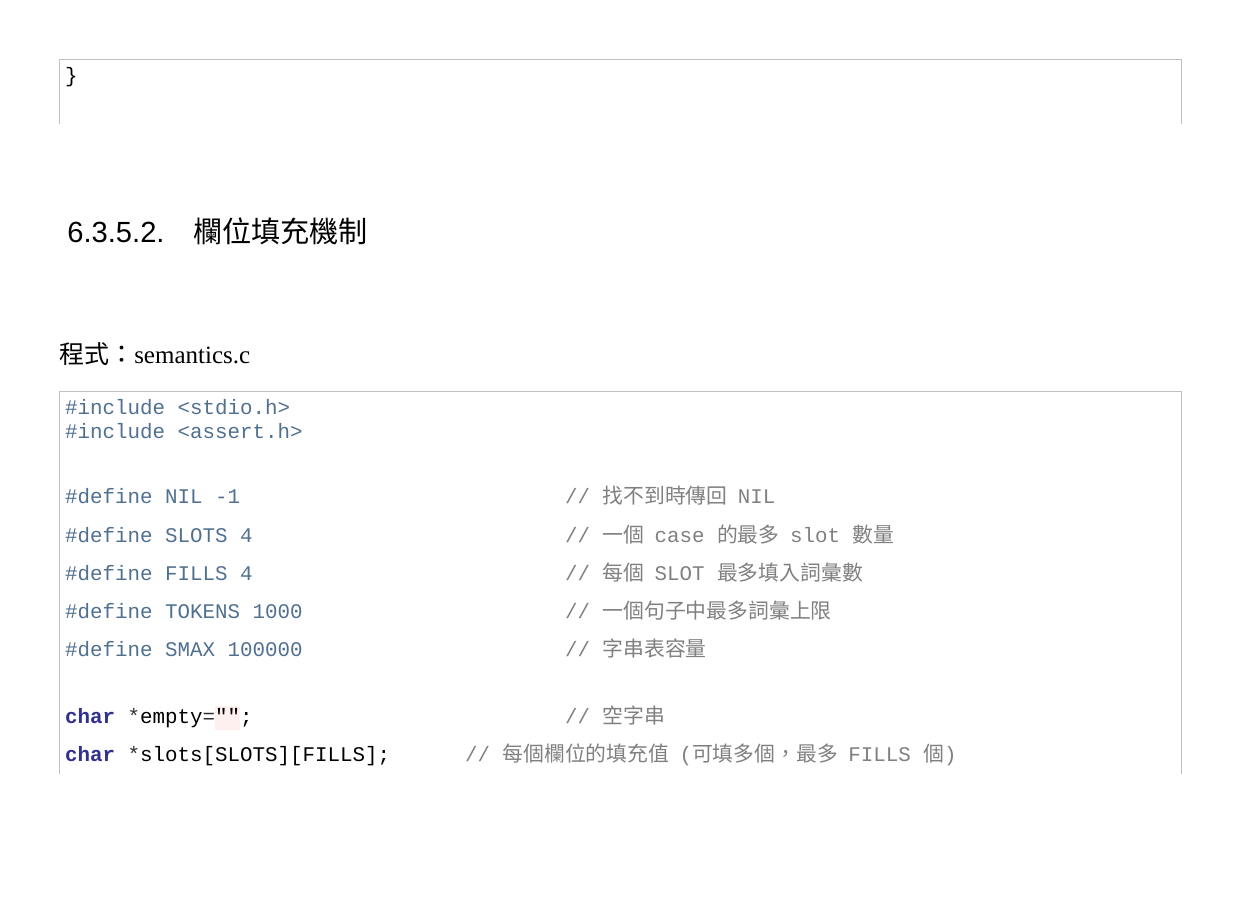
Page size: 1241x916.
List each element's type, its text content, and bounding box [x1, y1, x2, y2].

subtitle 欄位填充機制 [59, 208, 1181, 251]
table_header #include <stdio.h> #include <assert.h> #define NIL -1 // 找不到時傳回 NIL #define SLOTS 4 // 一個 case 的最多 slot 數量 #define FILLS 4 // 每個 SLOT 最多填入詞彙數 #define TOKENS 1000 // 一個句子中最多詞彙上限 #define SMAX 100000 // 字串表容量 char *empty=""; // 空字串 char *slots[SLOTS][FILLS]; // 每個欄位的填充值 (可填多個，最多 FILLS 個) [60, 392, 1181, 773]
text 程式：semantics.c [59, 334, 1181, 371]
table_header } [60, 60, 1181, 124]
